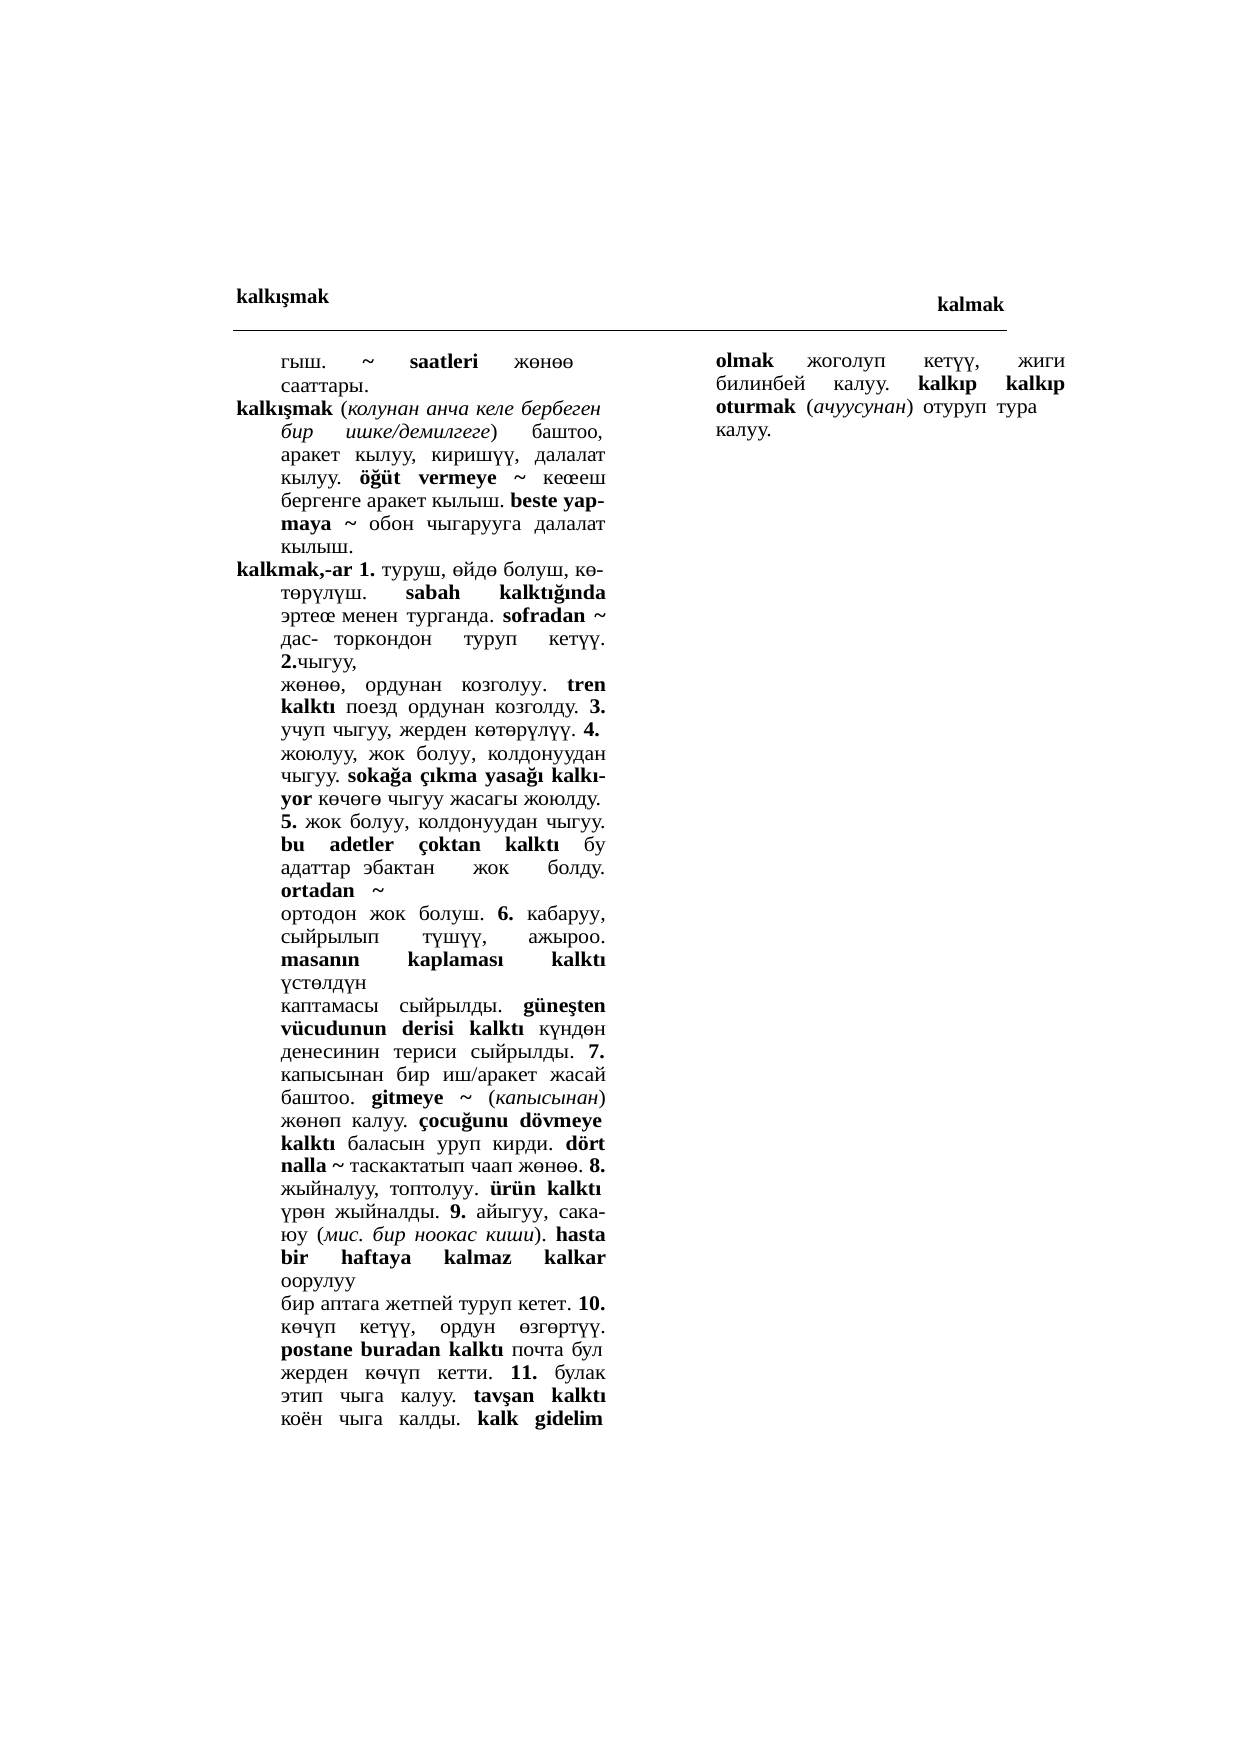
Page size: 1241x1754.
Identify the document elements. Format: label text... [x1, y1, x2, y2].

text жөнөө, ордунан козголуу. tren kalktı поезд ордунан козголду. 3. учуп чыгуу, жерден көтөрүлүү. 4. [281, 673, 606, 741]
text kalmak [937, 292, 1065, 316]
text kalkışmak [236, 284, 329, 308]
text жоюлуу, жок болуу, колдонуудан чыгуу. sokağa çıkma yasağı kalkı- yor көчөгө чыгуу жасагы жоюлду. [281, 742, 606, 810]
text төрүлүш. sabah kalktığında эртеœ менен турганда. sofradan ~ дас- торкондон туруп кетүү. 2.чыгуу, [281, 581, 606, 673]
text kalkışmak (колунан анча келе бербеген бир ишке/демилгеге) баштоо, [236, 397, 606, 443]
text каптамасы сыйрылды. güneşten vücudunun derisi kalktı күндөн денесинин териси сыйрылды. 7. [281, 994, 606, 1063]
text 5. жок болуу, колдонуудан чыгуу. bu adetler çoktan kalktı бу адаттар эбактан жок болду. ortadan ~ [281, 810, 606, 902]
text ортодон жок болуш. 6. кабаруу, сыйрылып түшүү, ажыроо. masanın kaplaması kalktı үстөлдүн [281, 902, 606, 994]
text жерден көчүп кетти. 11. булак этип чыга калуу. tavşan kalktı коён чыга калды. kalk gidelim [281, 1361, 606, 1430]
text аракет кылуу, киришүү, далалат кылуу. öğüt vermeye ~ кеœеш бергенге аракет кылыш. beste yap- [281, 443, 606, 512]
text үрөн жыйналды. 9. айыгуу, сака- юу (мис. бир ноокас киши). hasta bir haftaya kalmaz kalkar оорулуу [281, 1201, 606, 1292]
text kalkmak,-ar 1. туруш, өйдө болуш, кө- [236, 558, 606, 581]
text калуу. [716, 418, 799, 441]
text капысынан бир иш/аракет жасай баштоо. gitmeye ~ (капысынан) жөнөп калуу. çocuğunu dövmeye [281, 1063, 606, 1132]
text olmak жоголуп кетүү, жиги билинбей калуу. kalkıp kalkıp oturmak (ачуусунан) отуруп тура [716, 349, 1065, 418]
text kalktı баласын уруп кирди. dört nalla ~ таскактатып чаап жөнөө. 8. жыйналуу, топтолуу. ürün kalktı [281, 1132, 606, 1200]
text бир аптага жетпей туруп кетет. 10. көчүп кетүү, ордун өзгөртүү. postane burаdan kalktı почта бул [281, 1292, 606, 1361]
text maya ~ обон чыгарууга далалат кылыш. [281, 512, 605, 558]
text гыш. ~ saatleri жөнөө сааттары. [281, 349, 573, 397]
